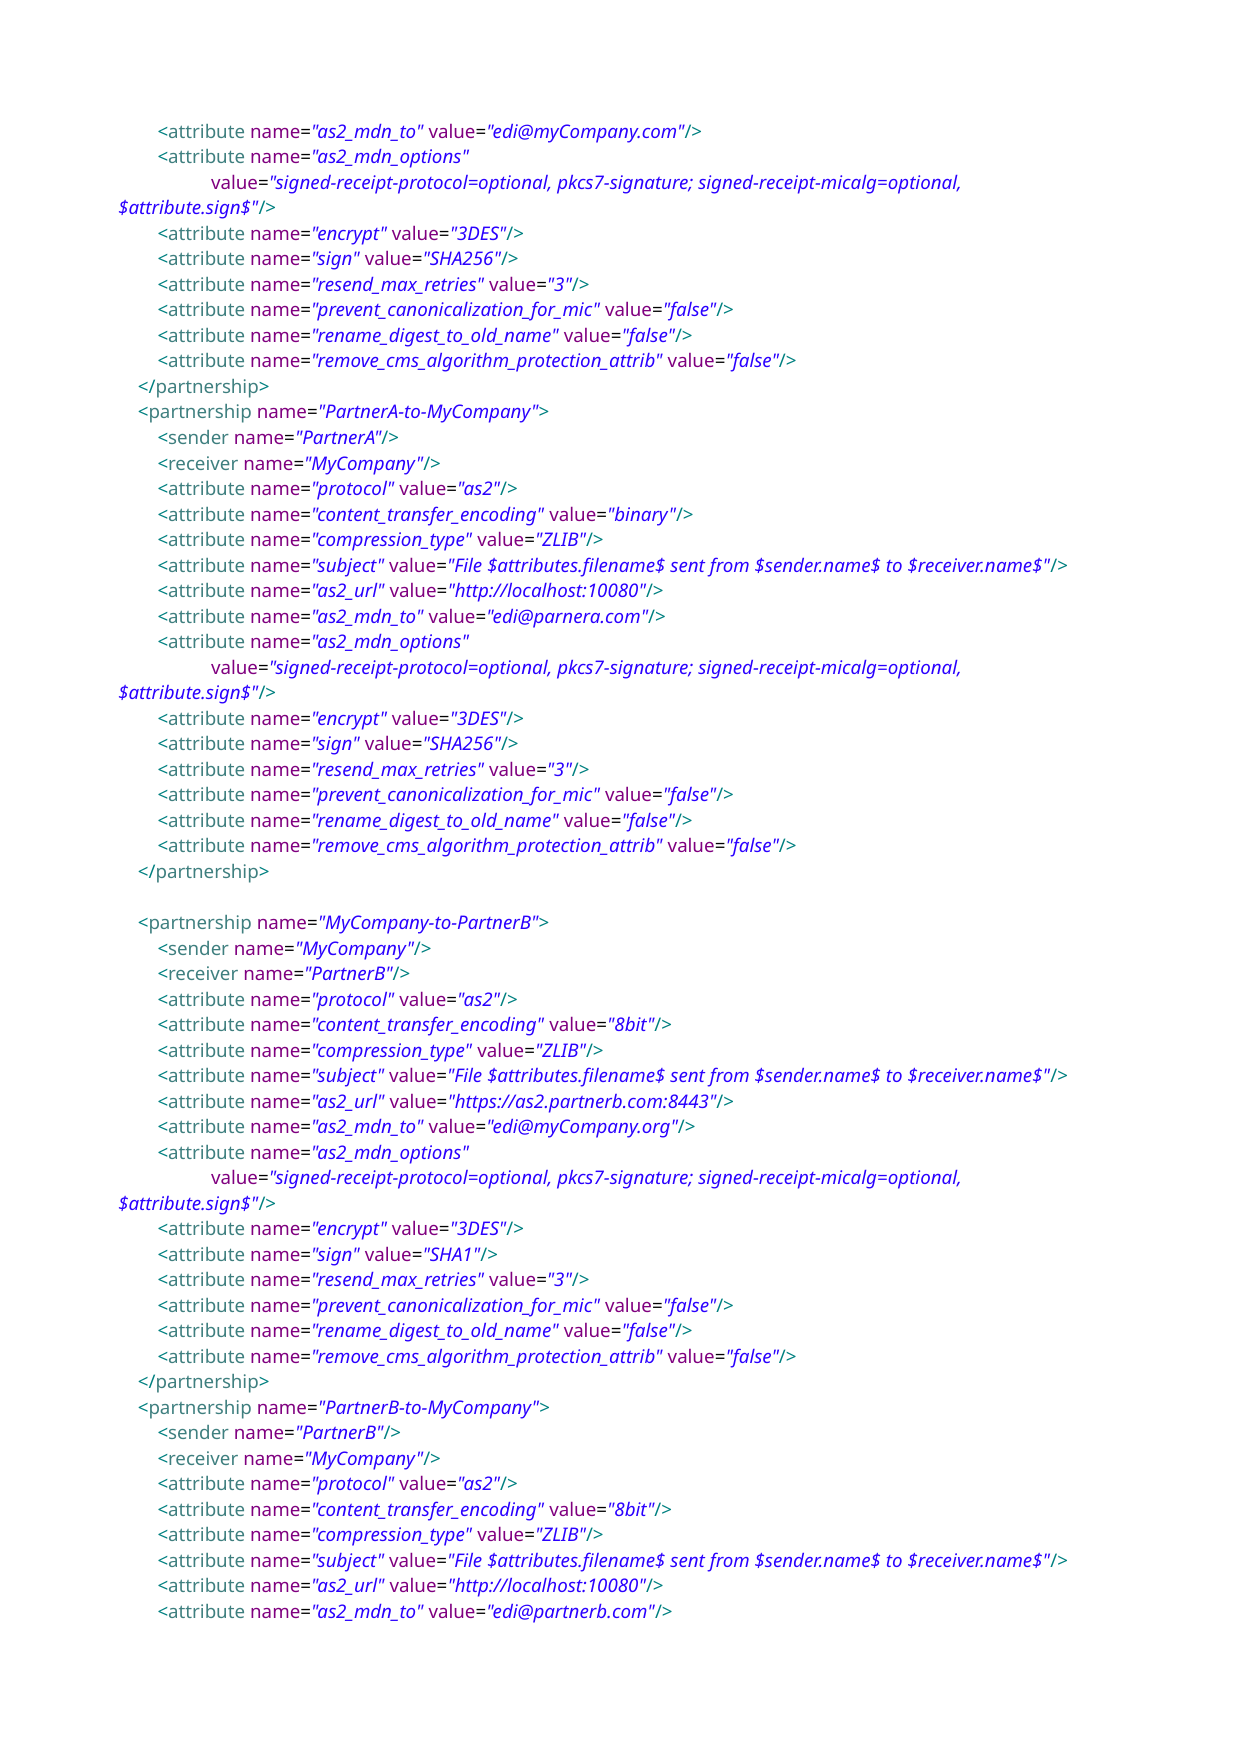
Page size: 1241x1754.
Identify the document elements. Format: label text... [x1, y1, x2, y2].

text <attribute name="remove_cms_algorithm_protection_attrib" value="false"/> [118, 348, 1122, 373]
text <attribute name="subject" value="File $attributes.filename$ sent from $sender.name$ to $receiver.name$"/> [118, 552, 1122, 577]
text <attribute name="content_transfer_encoding" value="8bit"/> [118, 1496, 1122, 1522]
text value="signed-receipt-protocol=optional, pkcs7-signature; signed-receipt-micalg=optional, $attribute.sign$"/> [118, 1164, 1122, 1216]
text <attribute name="protocol" value="as2"/> [118, 475, 1122, 501]
text <attribute name="remove_cms_algorithm_protection_attrib" value="false"/> [118, 833, 1122, 858]
text <attribute name="as2_mdn_options" [118, 144, 1122, 169]
text <attribute name="protocol" value="as2"/> [118, 1471, 1122, 1496]
text <attribute name="as2_mdn_options" [118, 1139, 1122, 1164]
text </partnership> [118, 373, 1122, 399]
text <receiver name="MyCompany"/> [118, 1445, 1122, 1471]
text <partnership name="PartnerA-to-MyCompany"> [118, 399, 1122, 424]
text <attribute name="resend_max_retries" value="3"/> [118, 756, 1122, 782]
text <attribute name="as2_url" value="http://localhost:10080"/> [118, 1573, 1122, 1598]
text <attribute name="content_transfer_encoding" value="8bit"/> [118, 1011, 1122, 1037]
text <attribute name="prevent_canonicalization_for_mic" value="false"/> [118, 1292, 1122, 1318]
text <attribute name="content_transfer_encoding" value="binary"/> [118, 501, 1122, 526]
text <receiver name="MyCompany"/> [118, 450, 1122, 475]
text <attribute name="as2_url" value="https://as2.partnerb.com:8443"/> [118, 1088, 1122, 1113]
text <attribute name="as2_url" value="http://localhost:10080"/> [118, 577, 1122, 603]
text <attribute name="compression_type" value="ZLIB"/> [118, 1522, 1122, 1547]
text <attribute name="subject" value="File $attributes.filename$ sent from $sender.name$ to $receiver.name$"/> [118, 1062, 1122, 1088]
text <attribute name="compression_type" value="ZLIB"/> [118, 526, 1122, 552]
text <sender name="MyCompany"/> [118, 935, 1122, 960]
text <attribute name="compression_type" value="ZLIB"/> [118, 1037, 1122, 1062]
text <attribute name="prevent_canonicalization_for_mic" value="false"/> [118, 297, 1122, 322]
text <attribute name="rename_digest_to_old_name" value="false"/> [118, 1318, 1122, 1343]
text <sender name="PartnerA"/> [118, 424, 1122, 450]
text <attribute name="sign" value="SHA256"/> [118, 731, 1122, 756]
text </partnership> [118, 1369, 1122, 1394]
text <attribute name="prevent_canonicalization_for_mic" value="false"/> [118, 782, 1122, 807]
text <attribute name="remove_cms_algorithm_protection_attrib" value="false"/> [118, 1343, 1122, 1369]
text <attribute name="resend_max_retries" value="3"/> [118, 271, 1122, 297]
text <attribute name="rename_digest_to_old_name" value="false"/> [118, 807, 1122, 833]
text <attribute name="as2_mdn_to" value="edi@myCompany.com"/> [118, 118, 1122, 144]
text <attribute name="rename_digest_to_old_name" value="false"/> [118, 322, 1122, 348]
text <attribute name="as2_mdn_to" value="edi@parnera.com"/> [118, 603, 1122, 628]
text </partnership> [118, 858, 1122, 884]
text <receiver name="PartnerB"/> [118, 960, 1122, 986]
text value="signed-receipt-protocol=optional, pkcs7-signature; signed-receipt-micalg=optional, $attribute.sign$"/> [118, 169, 1122, 220]
text <sender name="PartnerB"/> [118, 1420, 1122, 1445]
text <attribute name="sign" value="SHA256"/> [118, 246, 1122, 271]
text <attribute name="encrypt" value="3DES"/> [118, 1216, 1122, 1241]
text <attribute name="as2_mdn_to" value="edi@myCompany.org"/> [118, 1113, 1122, 1139]
text <attribute name="encrypt" value="3DES"/> [118, 705, 1122, 731]
text <attribute name="protocol" value="as2"/> [118, 986, 1122, 1011]
text <attribute name="as2_mdn_options" [118, 628, 1122, 654]
text <attribute name="subject" value="File $attributes.filename$ sent from $sender.name$ to $receiver.name$"/> [118, 1547, 1122, 1573]
text <partnership name="MyCompany-to-PartnerB"> [118, 909, 1122, 935]
text <partnership name="PartnerB-to-MyCompany"> [118, 1394, 1122, 1420]
text <attribute name="as2_mdn_to" value="edi@partnerb.com"/> [118, 1598, 1122, 1624]
text <attribute name="encrypt" value="3DES"/> [118, 220, 1122, 246]
text <attribute name="resend_max_retries" value="3"/> [118, 1267, 1122, 1292]
text value="signed-receipt-protocol=optional, pkcs7-signature; signed-receipt-micalg=optional, $attribute.sign$"/> [118, 654, 1122, 705]
text <attribute name="sign" value="SHA1"/> [118, 1241, 1122, 1267]
